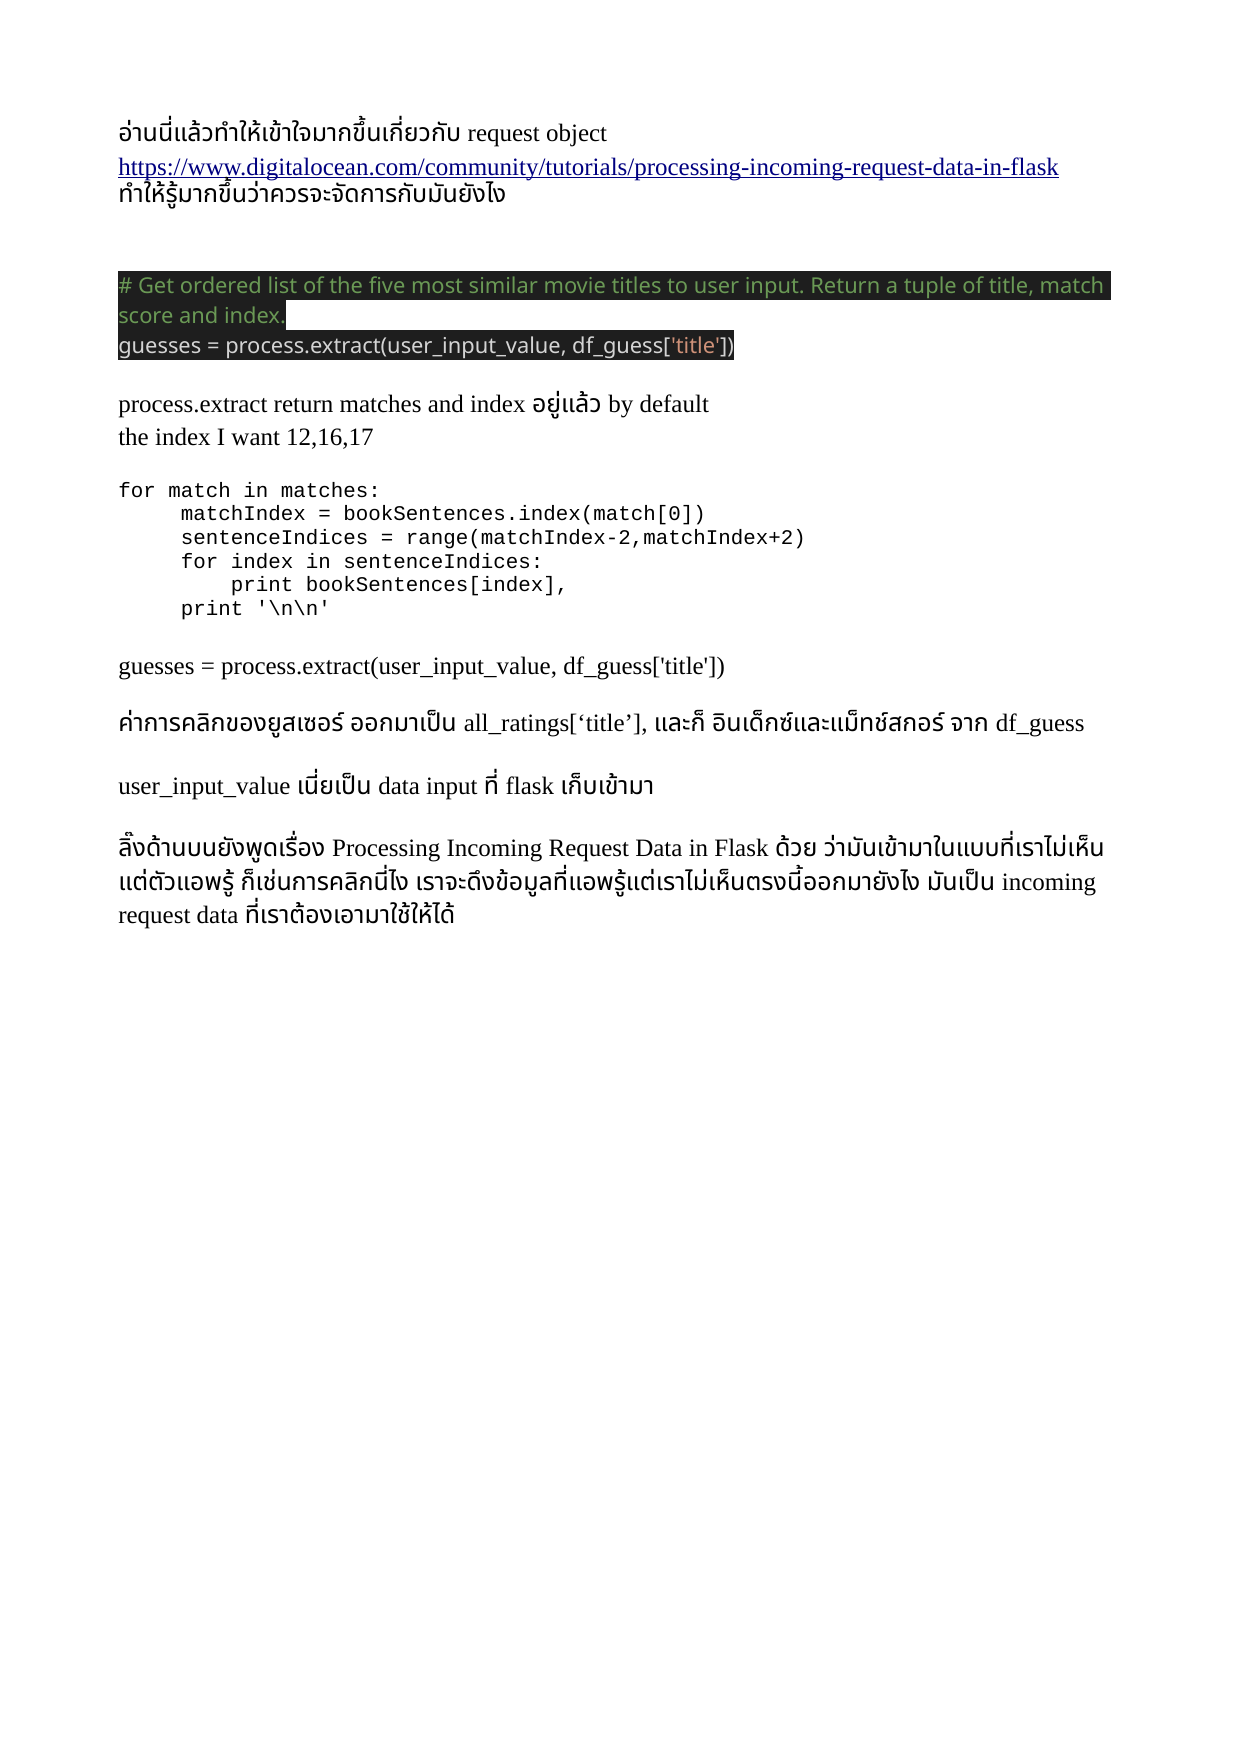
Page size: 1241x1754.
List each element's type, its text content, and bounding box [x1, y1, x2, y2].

text for match in matches: [118, 480, 1122, 503]
text ทำให้รู้มากขึ้นว่าควรจะจัดการกับมันยังไง [118, 180, 1122, 213]
text process.extract return matches and index อยู่แล้ว by default [118, 389, 1122, 422]
text print '\n\n' [118, 598, 1122, 622]
text ค่าการคลิกของยูสเซอร์ ออกมาเป็น all_ratings[‘title’], และก็ อินเด็กซ์และแม็ทช์สกอร์ จาก df_guess [118, 708, 1122, 742]
text user_input_value เนี่ยเป็น data input ที่ flask เก็บเข้ามา [118, 771, 1122, 804]
text for index in sentenceIndices: [118, 551, 1122, 574]
text https://www.digitalocean.com/community/tutorials/processing-incoming-request-data-in-flask [118, 152, 1122, 180]
text sentenceIndices = range(matchIndex-2,matchIndex+2) [118, 527, 1122, 551]
text อ่านนี่แล้วทำให้เข้าใจมากขึ้นเกี่ยวกับ request object [118, 118, 1122, 152]
text # Get ordered list of the five most similar movie titles to user input. Return a tuple of title, match score and index. [118, 271, 1122, 330]
text guesses = process.extract(user_input_value, df_guess['title']) [118, 330, 1122, 360]
text guesses = process.extract(user_input_value, df_guess['title']) [118, 651, 1122, 680]
text the index I want 12,16,17 [118, 422, 1122, 451]
text ลิ๊งด้านบนยังพูดเรื่อง Processing Incoming Request Data in Flask ด้วย ว่ามันเข้ามาในแบบที่เราไม่เห็น แต่ตัวแอพรู้ ก็เช่นการคลิกนี่ไง เราจะดึงข้อมูลที่แอพรู้แต่เราไม่เห็นตรงนี้ออกมายังไง มันเป็น incoming request data ที่เราต้องเอามาใช้ให้ได้ [118, 833, 1122, 934]
text print bookSentences[index], [118, 574, 1122, 598]
text matchIndex = bookSentences.index(match[0]) [118, 503, 1122, 527]
